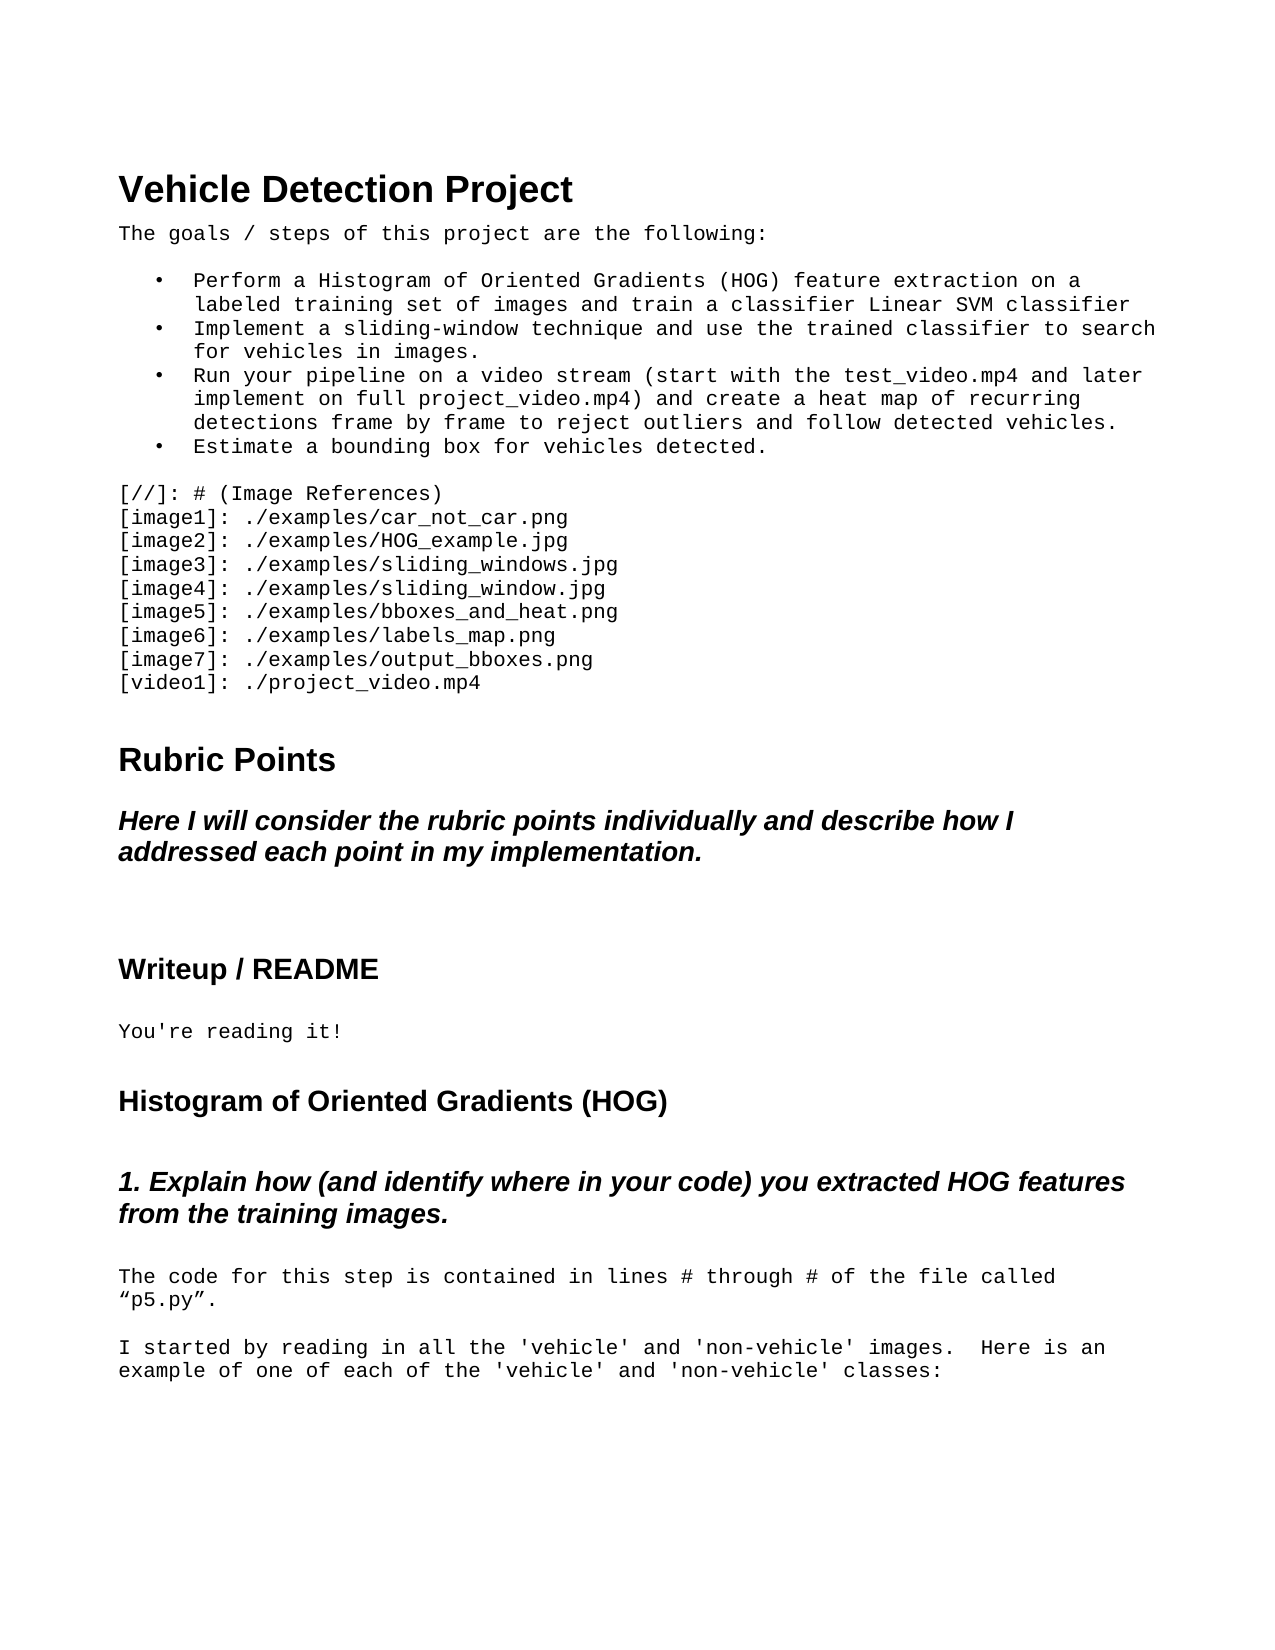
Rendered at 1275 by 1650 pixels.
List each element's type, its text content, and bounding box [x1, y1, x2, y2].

subtitle Here I will consider the rubric points individually and describe how I addressed each point in my implementation. [118, 804, 1157, 868]
text [image5]: ./examples/bboxes_and_heat.png [118, 601, 1157, 625]
text The goals / steps of this project are the following: [118, 223, 1157, 247]
text [image1]: ./examples/car_not_car.png [118, 507, 1157, 530]
subtitle Histogram of Oriented Gradients (HOG) [118, 1083, 1157, 1117]
subtitle 1. Explain how (and identify where in your code) you extracted HOG features from the training images. [118, 1166, 1157, 1229]
text [image6]: ./examples/labels_map.png [118, 625, 1157, 648]
text I started by reading in all the 'vehicle' and 'non-vehicle' images. Here is an example of one of each of the 'vehicle' and 'non-vehicle' classes: [118, 1337, 1157, 1384]
text You're reading it! [118, 1022, 1157, 1045]
text [image4]: ./examples/sliding_window.jpg [118, 578, 1157, 601]
subtitle Vehicle Detection Project [118, 167, 1157, 210]
subtitle Writeup / README [118, 952, 1157, 985]
text [image2]: ./examples/HOG_example.jpg [118, 530, 1157, 554]
text [image3]: ./examples/sliding_windows.jpg [118, 554, 1157, 578]
text [image7]: ./examples/output_bboxes.png [118, 648, 1157, 672]
subtitle Rubric Points [118, 740, 1157, 779]
list Implement a sliding-window technique and use the trained classifier to search for vehicles in images. [156, 317, 1157, 365]
text [//]: # (Image References) [118, 483, 1157, 507]
list Run your pipeline on a video stream (start with the test_video.mp4 and later implement on full project_video.mp4) and create a heat map of recurring detections frame by frame to reject outliers and follow detected vehicles. [156, 365, 1157, 436]
text The code for this step is contained in lines # through # of the file called “p5.py”. [118, 1266, 1157, 1313]
list Perform a Histogram of Oriented Gradients (HOG) feature extraction on a labeled training set of images and train a classifier Linear SVM classifier [156, 270, 1157, 317]
list Estimate a bounding box for vehicles detected. [156, 436, 1157, 459]
text [video1]: ./project_video.mp4 [118, 672, 1157, 696]
